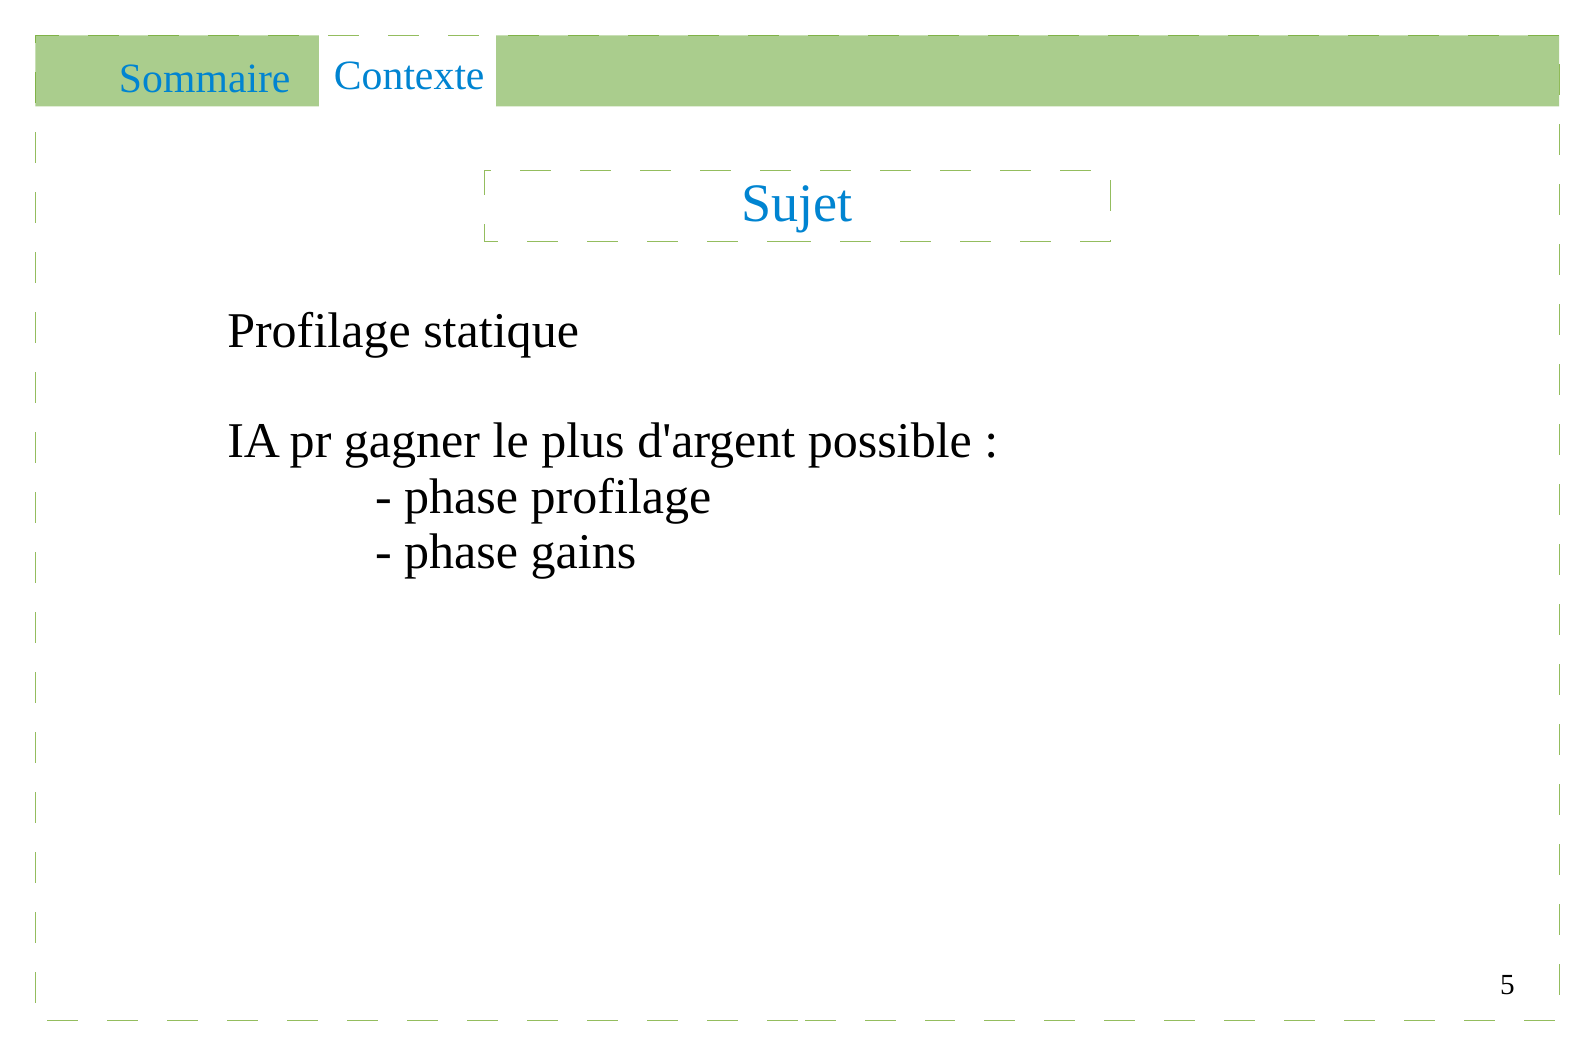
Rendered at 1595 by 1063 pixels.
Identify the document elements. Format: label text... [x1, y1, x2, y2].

text_box Sujet [35, 165, 1560, 241]
text_box [35, 35, 319, 107]
text_box Profilage statique IA pr gagner le plus d'argent possible : - phase profilage - phase gains [212, 295, 1512, 946]
text_box Sommaire [104, 47, 319, 109]
text_box Contexte [318, 45, 733, 107]
text_box [496, 35, 1560, 107]
